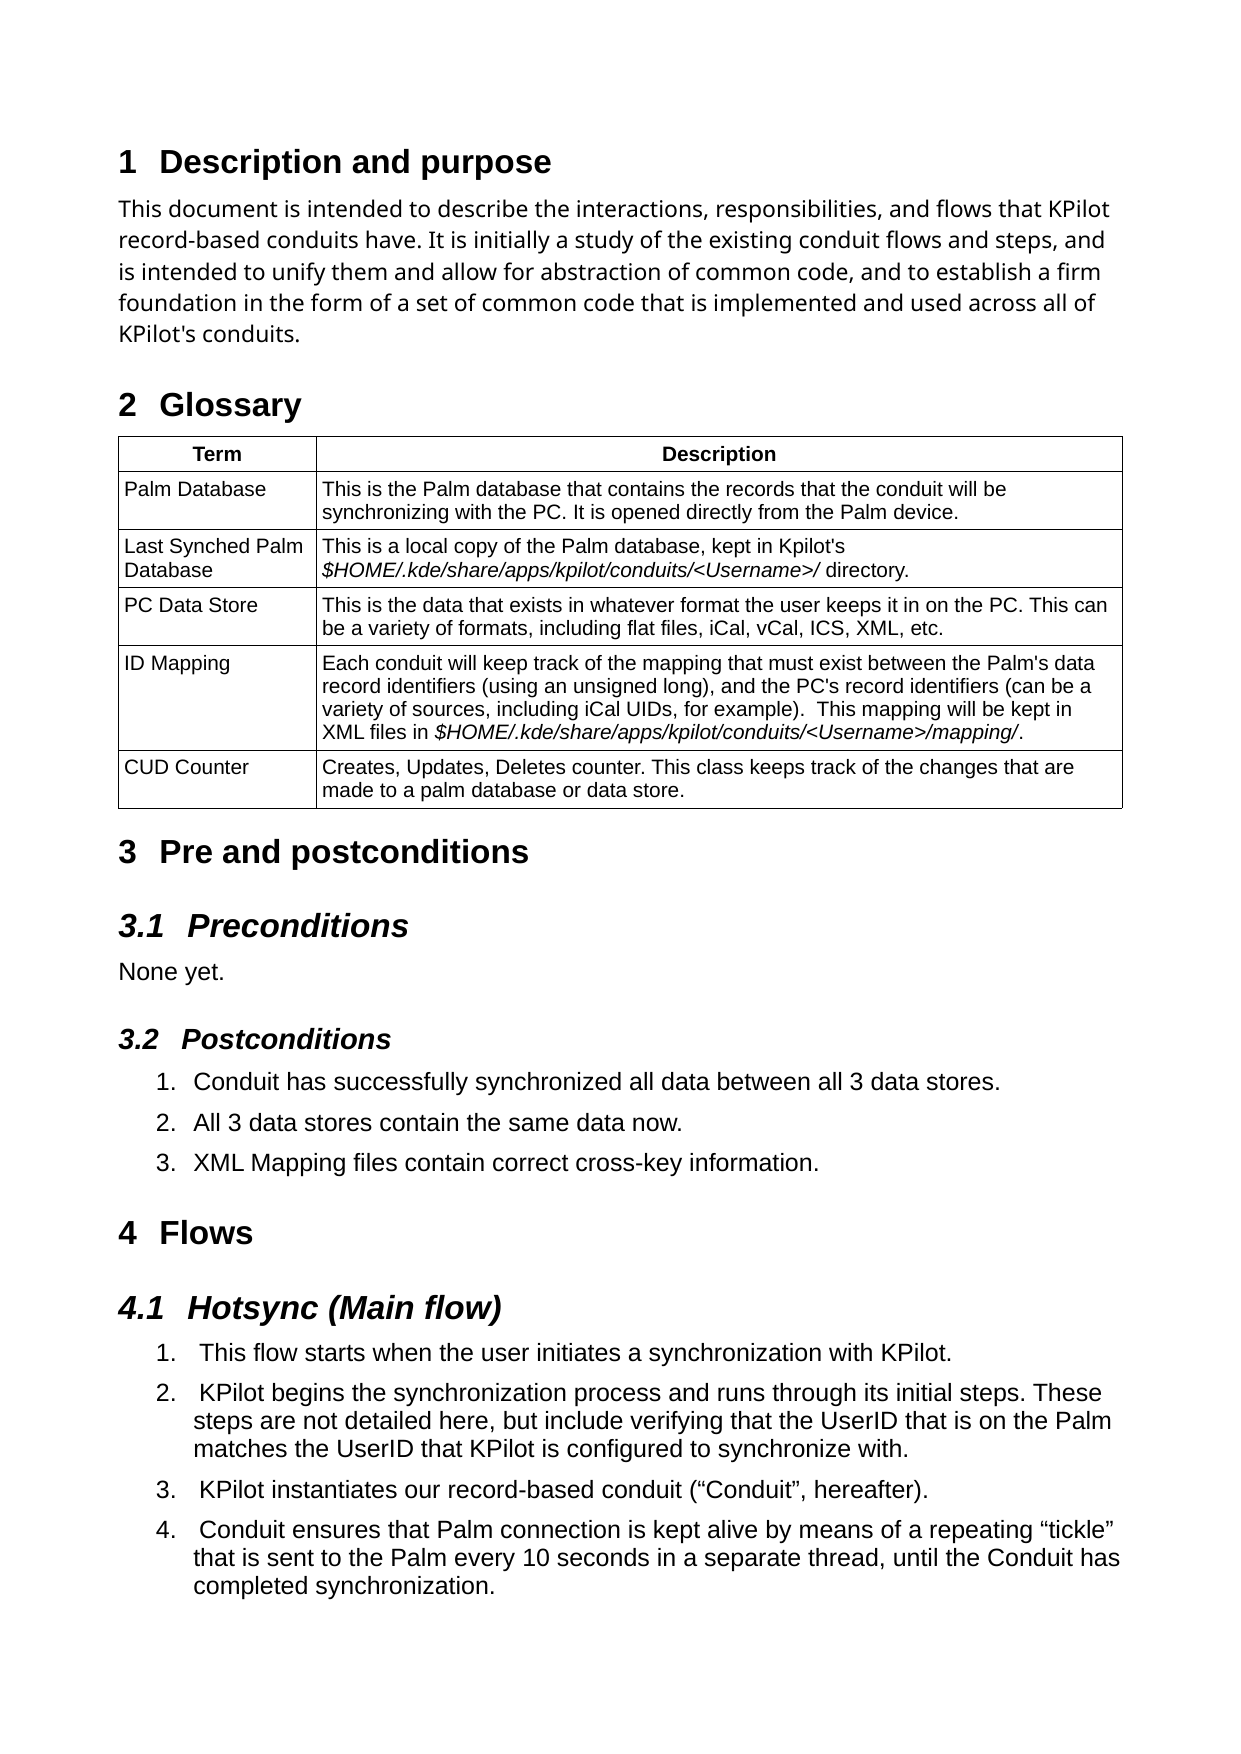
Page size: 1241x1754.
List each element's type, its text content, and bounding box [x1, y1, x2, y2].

table_cell CUD Counter [119, 751, 316, 808]
table_cell This is the data that exists in whatever format the user keeps it in on the PC. This can be a variety of formats, including flat files, iCal, vCal, ICS, XML, etc. [317, 588, 1122, 645]
table_cell This is a local copy of the Palm database, kept in Kpilot's $HOME/.kde/share/apps/kpilot/conduits/<Username>/ directory. [317, 530, 1122, 587]
subtitle Description and purpose [118, 143, 1122, 180]
subtitle Glossary [118, 387, 1122, 424]
text None yet. [118, 957, 1122, 985]
table_cell This is the Palm database that contains the records that the conduit will be synchronizing with the PC. It is opened directly from the Palm device. [317, 472, 1122, 529]
table_cell ID Mapping [119, 646, 316, 750]
table_cell Palm Database [119, 472, 316, 529]
subtitle Flows [118, 1214, 1122, 1252]
list All 3 data stores contain the same data now. [156, 1108, 1122, 1136]
list Conduit ensures that Palm connection is kept alive by means of a repeating “tickle” that is sent to the Palm every 10 seconds in a separate thread, until the Conduit has completed synchronization. [156, 1516, 1122, 1600]
subtitle Postconditions [118, 1023, 1122, 1056]
subtitle Pre and postconditions [118, 833, 1122, 870]
list XML Mapping files contain correct cross-key information. [156, 1149, 1122, 1177]
table_cell PC Data Store [119, 588, 316, 645]
list Conduit has successfully synchronized all data between all 3 data stores. [156, 1068, 1122, 1096]
table_cell Last Synched Palm Database [119, 530, 316, 587]
table_header Term [119, 437, 316, 471]
text This document is intended to describe the interactions, responsibilities, and flows that KPilot record-based conduits have. It is initially a study of the existing conduit flows and steps, and is intended to unify them and allow for abstraction of common code, and to establish a firm foundation in the form of a set of common code that is implemented and used across all of KPilot's conduits. [118, 193, 1122, 349]
list KPilot instantiates our record-based conduit (“Conduit”, hereafter). [156, 1476, 1122, 1503]
list KPilot begins the synchronization process and runs through its initial steps. These steps are not detailed here, but include verifying that the UserID that is on the Palm matches the UserID that KPilot is configured to synchronize with. [156, 1379, 1122, 1463]
table_cell Creates, Updates, Deletes counter. This class keeps track of the changes that are made to a palm database or data store. [317, 751, 1122, 808]
subtitle Preconditions [118, 908, 1122, 945]
table_header Description [317, 437, 1122, 471]
table_cell Each conduit will keep track of the mapping that must exist between the Palm's data record identifiers (using an unsigned long), and the PC's record identifiers (can be a variety of sources, including iCal UIDs, for example). This mapping will be kept in XML files in $HOME/.kde/share/apps/kpilot/conduits/<Username>/mapping/. [317, 646, 1122, 750]
list This flow starts when the user initiates a synchronization with KPilot. [156, 1339, 1122, 1367]
subtitle Hotsync (Main flow) [118, 1289, 1122, 1326]
